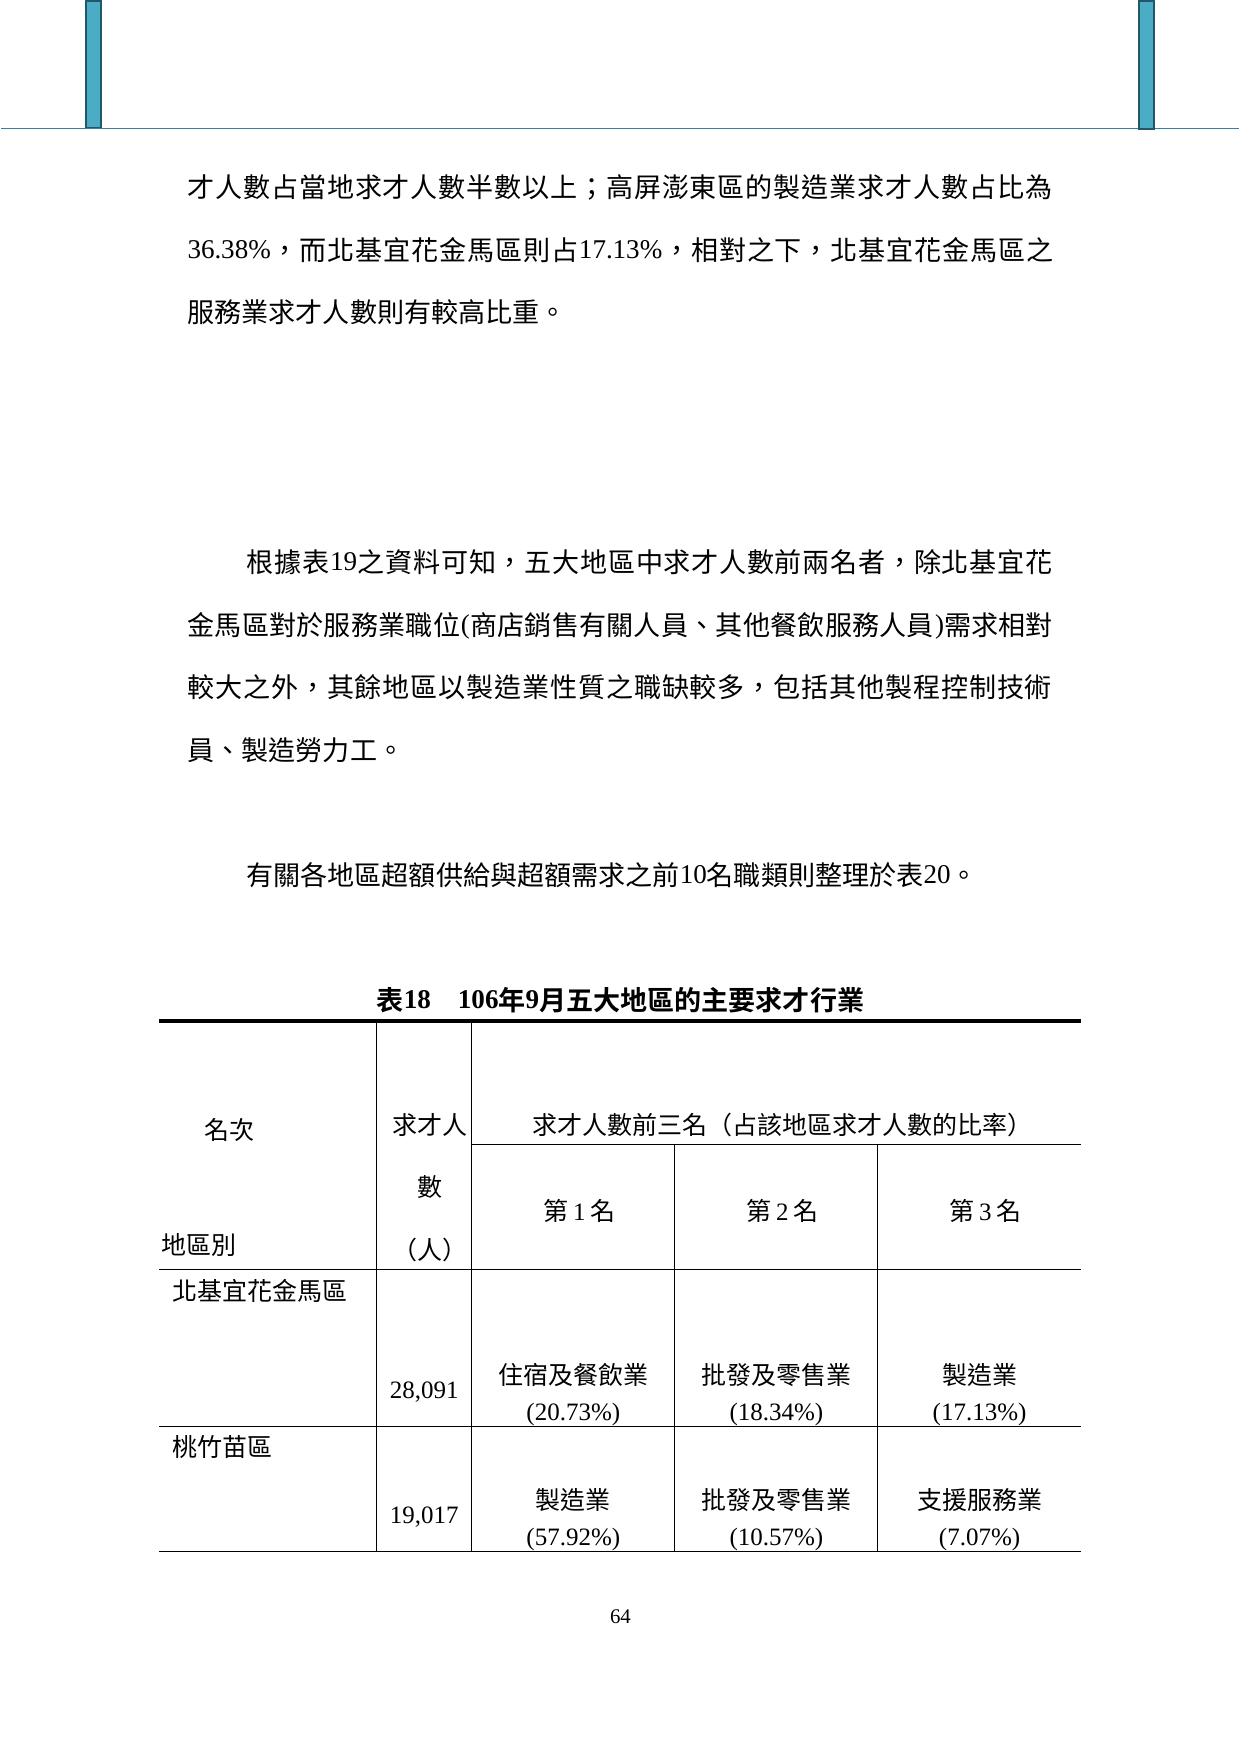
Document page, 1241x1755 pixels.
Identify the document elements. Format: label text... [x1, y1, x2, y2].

table_cell 第3名 [878, 1145, 1081, 1269]
table_header 求才人數（人） [377, 1023, 471, 1269]
table_cell 製造業 [878, 1270, 1081, 1394]
table_cell (10.57%) [675, 1520, 877, 1551]
table_cell 北基宜花金馬區 [159, 1270, 376, 1426]
table_cell 支援服務業 [878, 1427, 1081, 1519]
table_cell 批發及零售業 [675, 1270, 877, 1394]
text 表18 106年9月五大地區的主要求才行業 [187, 957, 1053, 1019]
table_cell (20.73%) [472, 1395, 674, 1426]
table_cell (18.34%) [675, 1395, 877, 1426]
table_cell (17.13%) [878, 1395, 1081, 1426]
table_cell (57.92%) [472, 1520, 674, 1551]
table_cell 住宿及餐飲業 [472, 1270, 674, 1394]
text 才人數占當地求才人數半數以上；高屏澎東區的製造業求才人數占比為36.38%，而北基宜花金馬區則占17.13%，相對之下，北基宜花金馬區之服務業求才人數則有較高比重。 [187, 144, 1053, 332]
table_cell 桃竹苗區 [159, 1427, 376, 1551]
table_header 求才人數前三名（占該地區求才人數的比率） [472, 1023, 1081, 1144]
text 有關各地區超額供給與超額需求之前10名職類則整理於表20。 [187, 832, 1053, 894]
table_cell (7.07%) [878, 1520, 1081, 1551]
table_header 名次 地區別 [159, 1023, 376, 1269]
table_cell 19,017 [377, 1427, 471, 1551]
table_cell 批發及零售業 [675, 1427, 877, 1519]
table_cell 28,091 [377, 1270, 471, 1426]
table_cell 製造業 [472, 1427, 674, 1519]
text 根據表19之資料可知，五大地區中求才人數前兩名者，除北基宜花金馬區對於服務業職位(商店銷售有關人員、其他餐飲服務人員)需求相對較大之外，其餘地區以製造業性質之職缺較多，包括其他製程控制技術員、製造勞力工。 [187, 519, 1053, 769]
table_cell 第1名 [472, 1145, 674, 1269]
table_cell 第2名 [675, 1145, 877, 1269]
